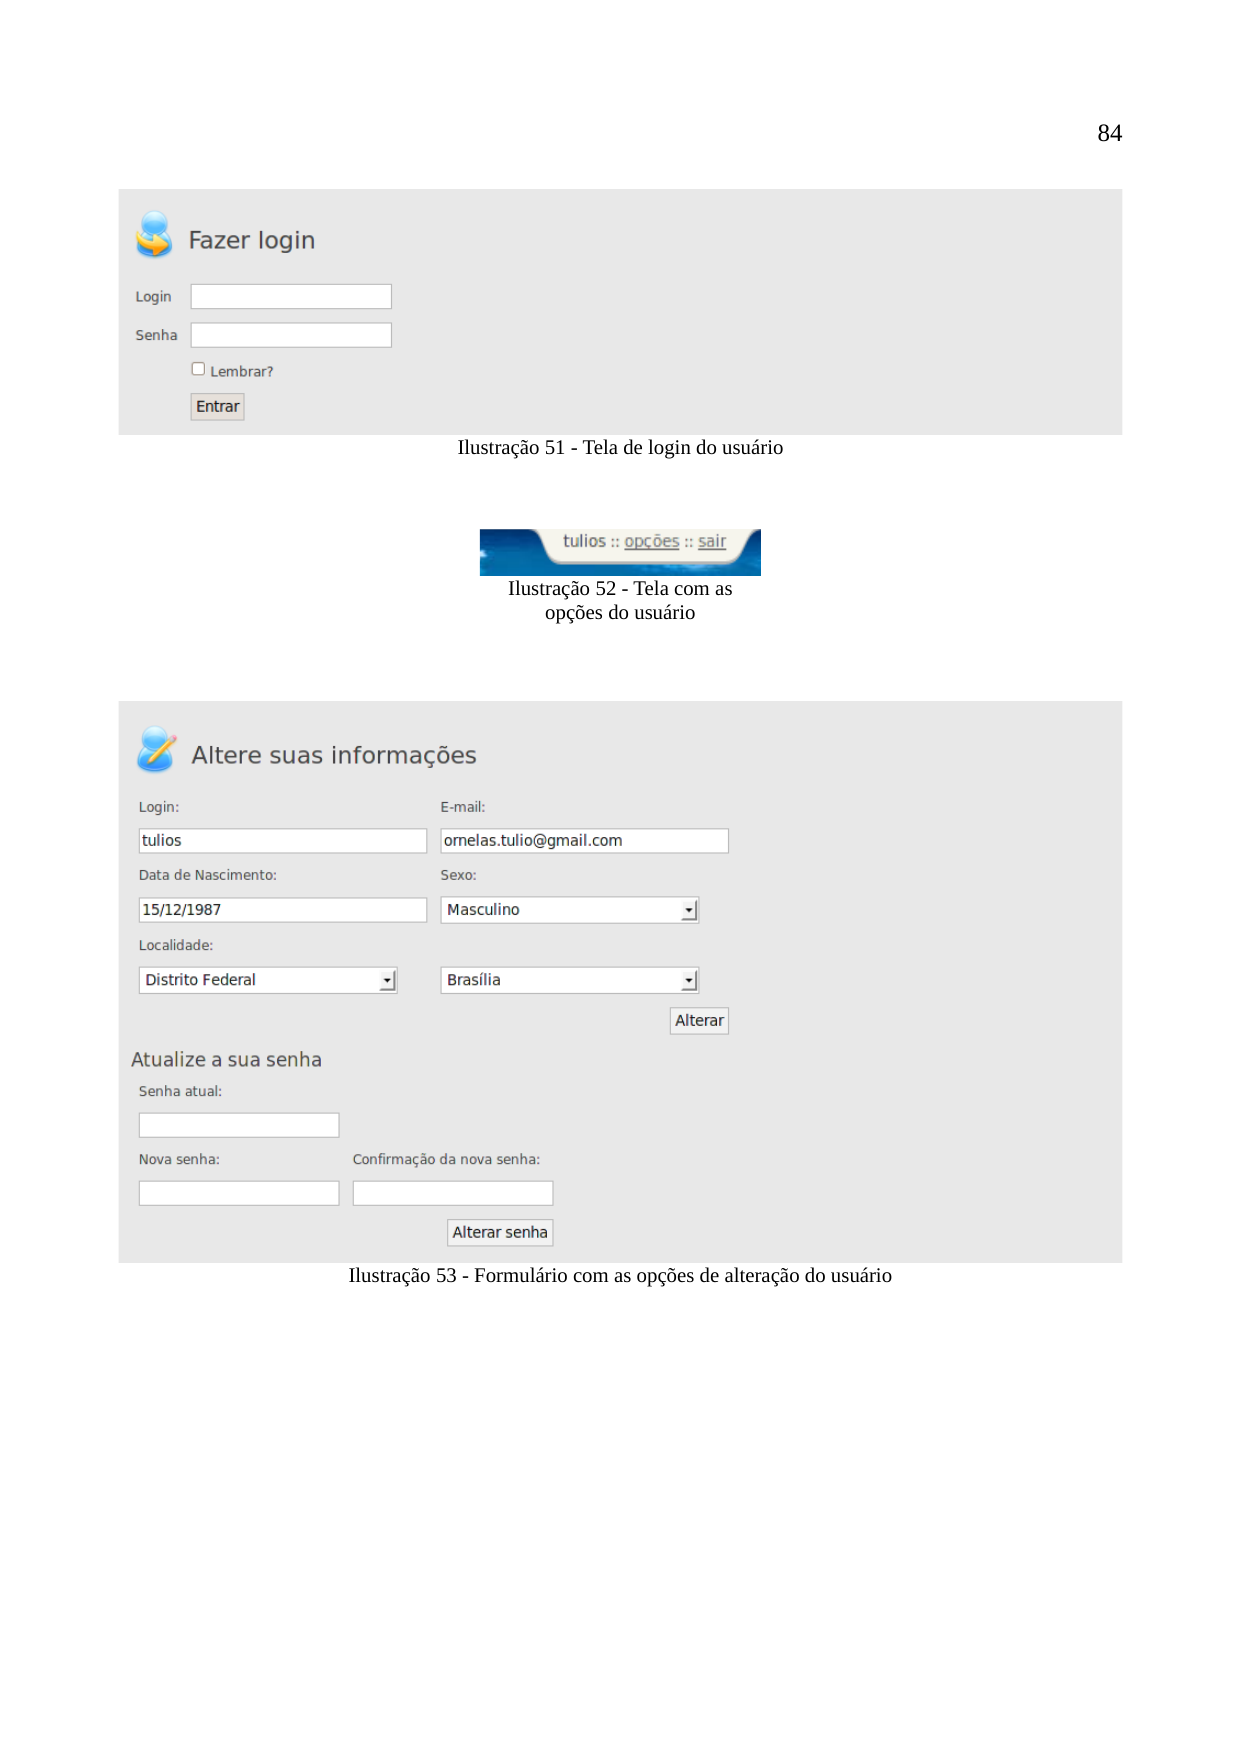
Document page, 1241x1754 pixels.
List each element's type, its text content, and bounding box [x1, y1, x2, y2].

text Ilustração 53 - Formulário com as opções de alteração do usuário [118, 1263, 1122, 1287]
text Ilustração 52 - Tela com as opções do usuário [479, 576, 761, 624]
picture [118, 189, 1123, 435]
picture [118, 701, 1123, 1263]
text Ilustração 51 - Tela de login do usuário [118, 435, 1122, 459]
picture [479, 529, 761, 576]
